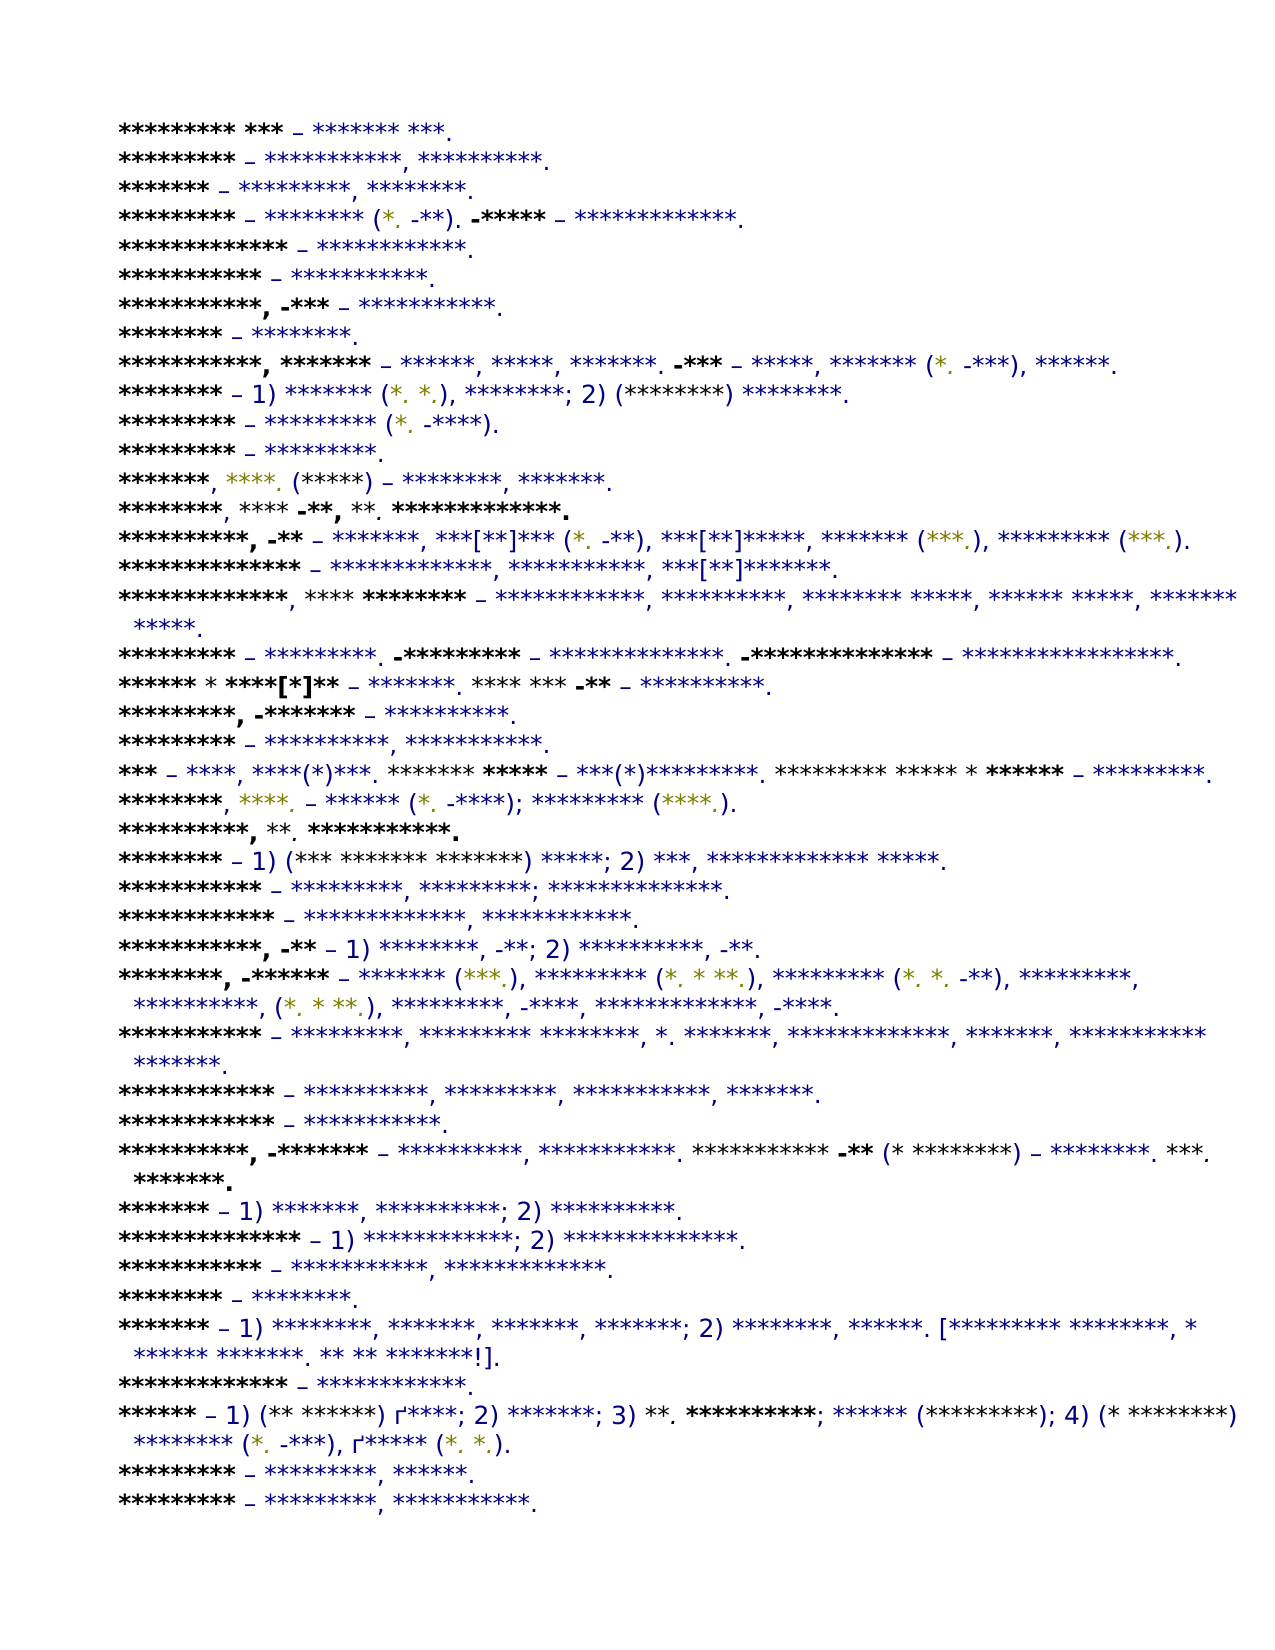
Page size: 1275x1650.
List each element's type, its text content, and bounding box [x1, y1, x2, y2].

text ********, **** -**, **. *************. [118, 497, 1275, 526]
text ********, -****** – ******* (***.), ********* (*. * **.), ********* (*. *. -**), *********, **********, (*. * **.), *********, -****, *************, -****. [118, 964, 1275, 1022]
text ************ – *************, ************. [118, 906, 1275, 935]
text *************, **** ******** – ************, **********, ******** *****, ****** *****, ******* *****. [118, 585, 1275, 643]
text *** – ****, ****(*)***. ******* ***** – ***(*)*********. ********* ***** * ****** – *********. [118, 760, 1275, 789]
text ********* – *********. -********* – **************. -************** – *****************. [118, 643, 1275, 672]
text ******** – 1) (*** ******* *******) *****; 2) ***, ************* *****. [118, 847, 1275, 876]
text **********, -******* – **********, ***********. *********** -** (* ********) – ********. ***. *******. [118, 1139, 1275, 1197]
text *********, -******* – **********. [118, 701, 1275, 731]
text *********** – ***********. [118, 264, 1275, 293]
text **********, -** – *******, ***[**]*** (*. -**), ***[**]*****, ******* (***.), ********* (***.). [118, 526, 1275, 556]
text ********* – **********, ***********. [118, 731, 1275, 760]
text ***********, -** – 1) ********, -**; 2) **********, -**. [118, 935, 1275, 964]
text ***********, -*** – ***********. [118, 293, 1275, 322]
text ******* – 1) *******, **********; 2) **********. [118, 1197, 1275, 1226]
text ********* *** – ******* ***. [118, 118, 1275, 147]
text ************** – 1) ************; 2) **************. [118, 1226, 1275, 1256]
text *******, ****. (*****) – ********, *******. [118, 468, 1275, 497]
text *********** – ***********, *************. [118, 1256, 1275, 1285]
text ******* – 1) ********, *******, *******, *******; 2) ********, ******. [********* ********, * ****** *******. ** ** *******!]. [118, 1314, 1275, 1372]
text ************** – *************, ***********, ***[**]*******. [118, 556, 1275, 585]
text ********* – *********, ******. [118, 1460, 1275, 1489]
text ***********, ******* – ******, *****, *******. -*** – *****, ******* (*. -***), ******. [118, 351, 1275, 381]
text ********, ****. – ****** (*. -****); ********* (****.). [118, 789, 1275, 818]
text ******** – ********. [118, 1285, 1275, 1314]
text ******* – *********, ********. [118, 176, 1275, 206]
text ******** – 1) ******* (*. *.), ********; 2) (********) ********. [118, 381, 1275, 410]
text *********** – *********, ********* ********, *. *******, *************, *******, *********** *******. [118, 1022, 1275, 1081]
text ************* – ************. [118, 1372, 1275, 1401]
text ****** * ****[*]** – *******. **** *** -** – **********. [118, 672, 1275, 701]
text ********* – ********* (*. -****). [118, 410, 1275, 439]
text ******** – ********. [118, 322, 1275, 351]
text ************ – ***********. [118, 1110, 1275, 1139]
text ********* – *********, ***********. [118, 1489, 1275, 1518]
text ****** – 1) (** ******) ґ****; 2) *******; 3) **. **********; ****** (*********); 4) (* ********) ******** (*. -***), ґ***** (*. *.). [118, 1401, 1275, 1460]
text **********, **. ***********. [118, 818, 1275, 847]
text ********* – ******** (*. -**). -***** – *************. [118, 206, 1275, 235]
text ************* – ************. [118, 235, 1275, 264]
text ************ – **********, *********, ***********, *******. [118, 1081, 1275, 1110]
text ********* – ***********, **********. [118, 147, 1275, 176]
text ********* – *********. [118, 439, 1275, 468]
text *********** – *********, *********; **************. [118, 876, 1275, 906]
